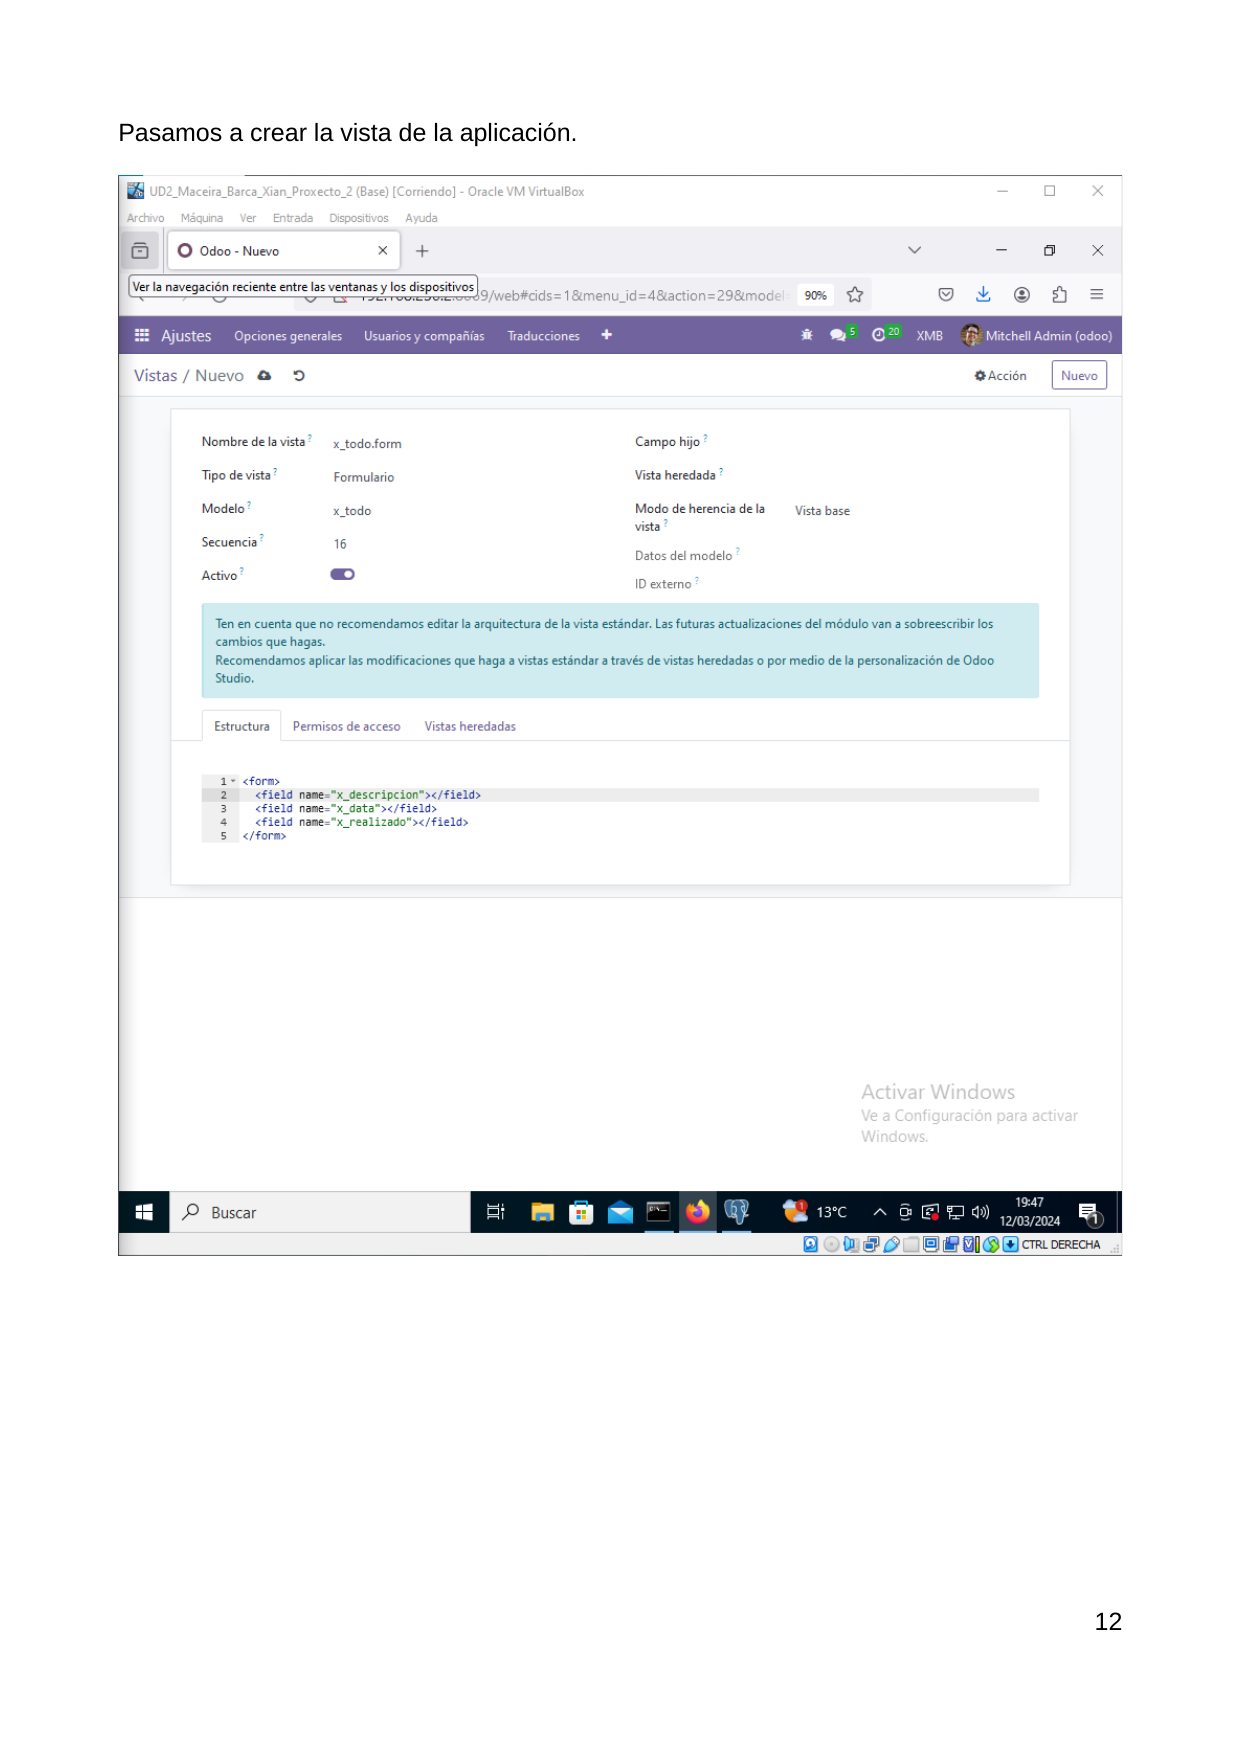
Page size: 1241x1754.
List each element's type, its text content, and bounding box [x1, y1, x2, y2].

picture [118, 175, 1123, 1256]
text Pasamos a crear la vista de la aplicación. [118, 118, 1122, 147]
